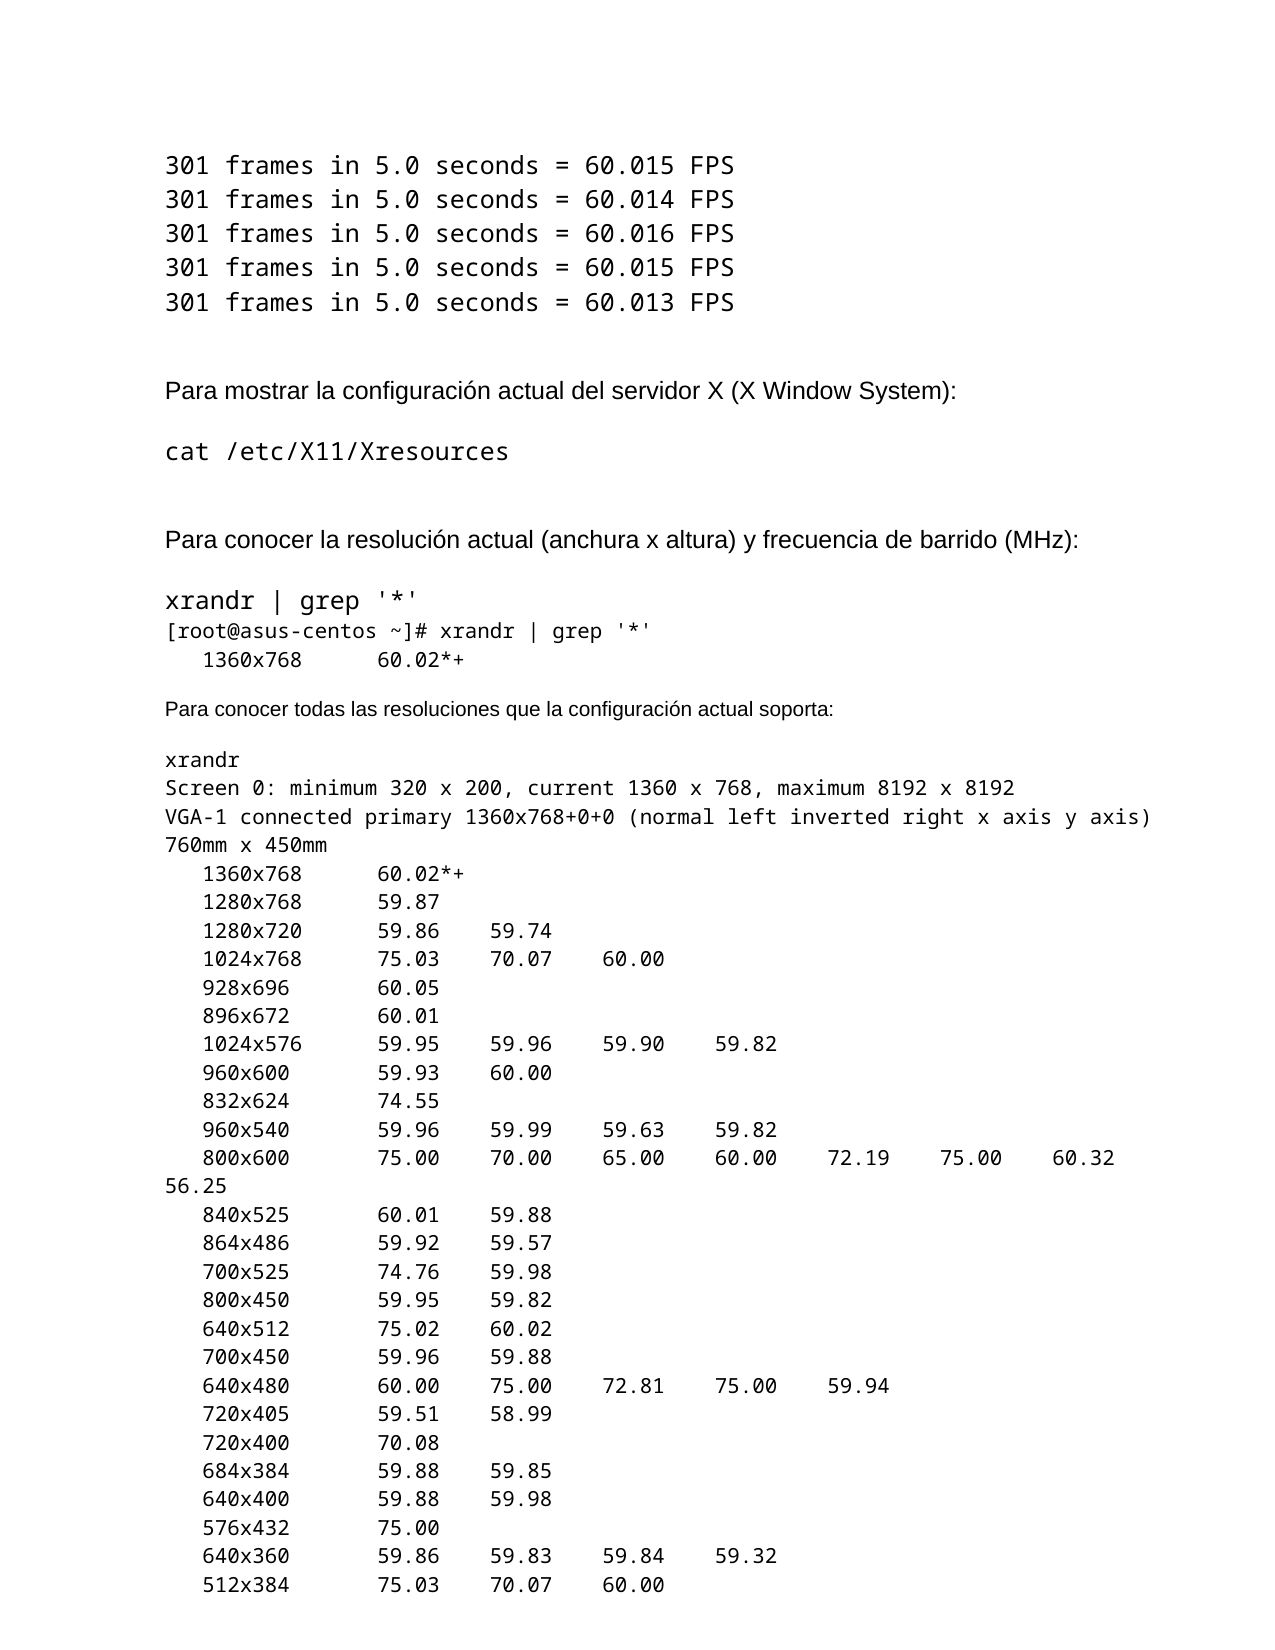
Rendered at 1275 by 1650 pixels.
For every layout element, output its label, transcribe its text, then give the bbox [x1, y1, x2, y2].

text 960x600 59.93 60.00 [164, 1058, 1164, 1086]
text 301 frames in 5.0 seconds = 60.014 FPS [164, 182, 1164, 216]
text 960x540 59.96 59.99 59.63 59.82 [164, 1115, 1164, 1143]
text 640x360 59.86 59.83 59.84 59.32 [164, 1541, 1164, 1570]
text Para conocer todas las resoluciones que la configuración actual soporta: [164, 697, 1164, 721]
text 1280x720 59.86 59.74 [164, 916, 1164, 944]
text 1024x576 59.95 59.96 59.90 59.82 [164, 1029, 1164, 1058]
text Screen 0: minimum 320 x 200, current 1360 x 768, maximum 8192 x 8192 [164, 773, 1164, 802]
text 800x450 59.95 59.82 [164, 1285, 1164, 1314]
text 1280x768 59.87 [164, 887, 1164, 916]
text 700x450 59.96 59.88 [164, 1342, 1164, 1371]
text 640x400 59.88 59.98 [164, 1484, 1164, 1513]
text 640x512 75.02 60.02 [164, 1314, 1164, 1342]
text xrandr | grep '*' [164, 582, 1164, 616]
text [root@asus-centos ~]# xrandr | grep '*' [164, 616, 1164, 645]
text cat /etc/X11/Xresources [164, 433, 1164, 467]
text 1360x768 60.02*+ [164, 859, 1164, 887]
text 896x672 60.01 [164, 1001, 1164, 1029]
text Para mostrar la configuración actual del servidor X (X Window System): [164, 376, 1164, 404]
text 512x384 75.03 70.07 60.00 [164, 1570, 1164, 1598]
text 864x486 59.92 59.57 [164, 1228, 1164, 1257]
text VGA-1 connected primary 1360x768+0+0 (normal left inverted right x axis y axis) 760mm x 450mm [164, 802, 1164, 859]
text Para conocer la resolución actual (anchura x altura) y frecuencia de barrido (MHz): [164, 525, 1164, 553]
text 928x696 60.05 [164, 973, 1164, 1001]
text 301 frames in 5.0 seconds = 60.015 FPS [164, 250, 1164, 284]
text 840x525 60.01 59.88 [164, 1200, 1164, 1228]
text 301 frames in 5.0 seconds = 60.016 FPS [164, 216, 1164, 250]
text 720x400 70.08 [164, 1428, 1164, 1456]
text 700x525 74.76 59.98 [164, 1257, 1164, 1285]
text 832x624 74.55 [164, 1086, 1164, 1115]
text 640x480 60.00 75.00 72.81 75.00 59.94 [164, 1371, 1164, 1399]
text 684x384 59.88 59.85 [164, 1456, 1164, 1484]
text 301 frames in 5.0 seconds = 60.013 FPS [164, 284, 1164, 318]
text 576x432 75.00 [164, 1513, 1164, 1541]
text 301 frames in 5.0 seconds = 60.015 FPS [164, 148, 1164, 182]
text 1360x768 60.02*+ [164, 645, 1164, 673]
text 720x405 59.51 58.99 [164, 1399, 1164, 1428]
text 1024x768 75.03 70.07 60.00 [164, 944, 1164, 973]
text 800x600 75.00 70.00 65.00 60.00 72.19 75.00 60.32 56.25 [164, 1143, 1164, 1200]
text xrandr [164, 745, 1164, 773]
